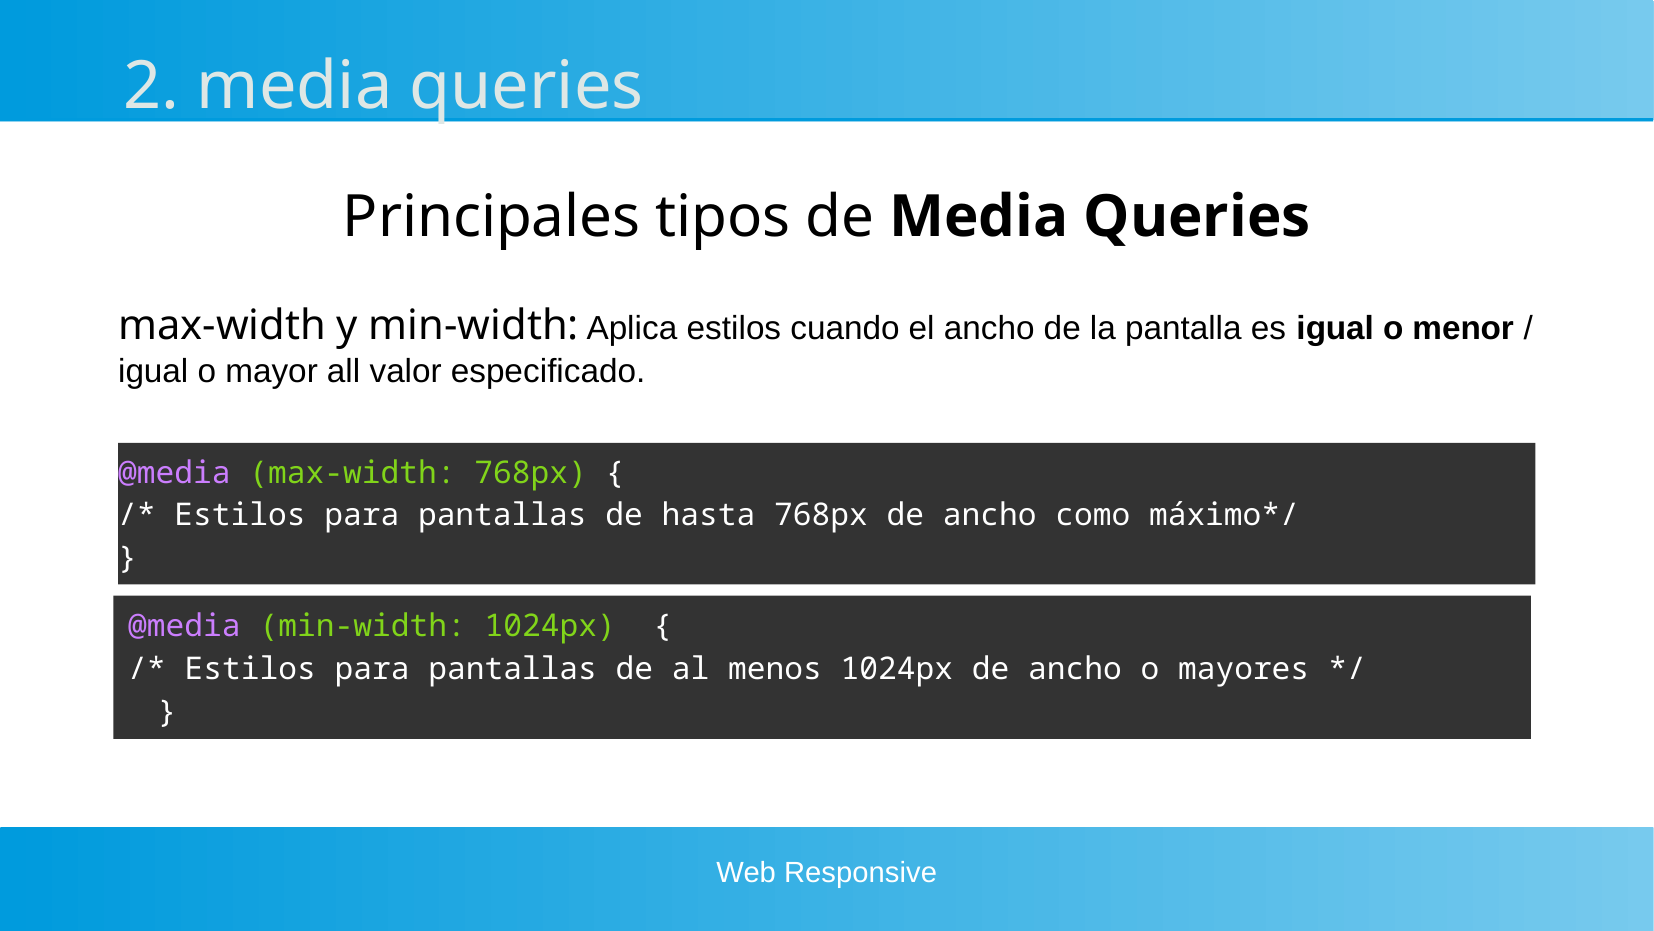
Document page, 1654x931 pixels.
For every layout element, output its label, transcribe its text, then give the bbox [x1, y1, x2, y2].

text_box @media (min-width: 1024px) { /* Estilos para pantallas de al menos 1024px de ancho o mayores */ } [113, 595, 1531, 739]
text_box @media (max-width: 768px) { /* Estilos para pantallas de hasta 768px de ancho como máximo*/ } [118, 442, 1536, 585]
list Principales tipos de Media Queries [118, 173, 1536, 233]
text_box max-width y min-width: Aplica estilos cuando el ancho de la pantalla es igual o menor / igual o mayor all valor especificado. [118, 295, 1536, 372]
title 2. media queries [59, 0, 709, 153]
